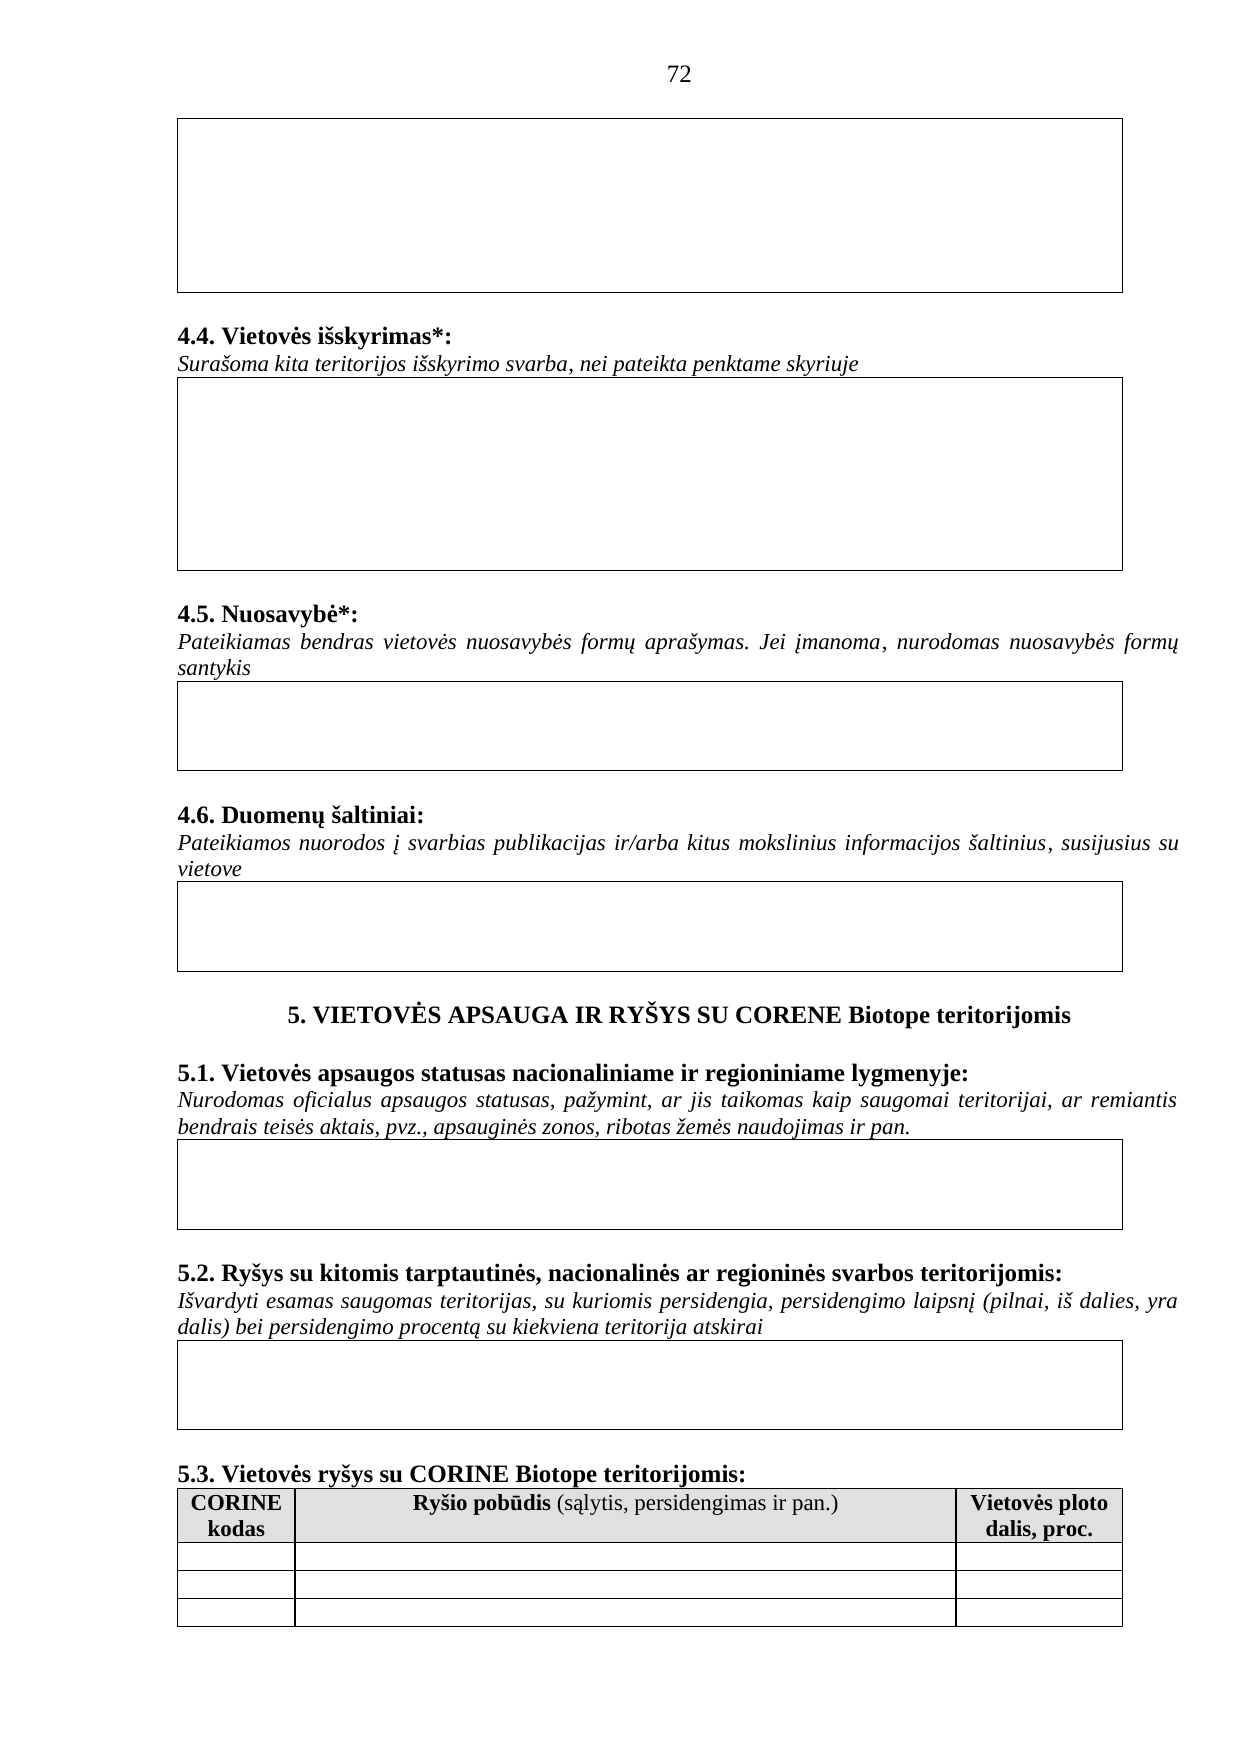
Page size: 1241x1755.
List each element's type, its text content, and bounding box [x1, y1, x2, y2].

text Pateikiamos nuorodos į svarbias publikacijas ir/arba kitus mokslinius informacijos šaltinius, susijusius su vietove [177, 828, 1181, 881]
table_header [178, 682, 1122, 770]
table_header CORINE kodas [178, 1489, 294, 1542]
text 5.1. Vietovės apsaugos statusas nacionaliniame ir regioniniame lygmenyje: [177, 1058, 1181, 1087]
table_header [178, 1341, 1122, 1429]
table_header [178, 1140, 1122, 1228]
table_header Ryšio pobūdis (sąlytis, persidengimas ir pan.) [296, 1489, 955, 1542]
table_cell [178, 1571, 294, 1598]
table_header Vietovės ploto dalis, proc. [957, 1489, 1122, 1542]
table_header [178, 882, 1122, 971]
table_cell [178, 1543, 294, 1570]
text Pateikiamas bendras vietovės nuosavybės formų aprašymas. Jei įmanoma, nurodomas nuosavybės formų santykis [177, 628, 1181, 681]
table_cell [296, 1599, 955, 1626]
text 5.2. Ryšys su kitomis tarptautinės, nacionalinės ar regioninės svarbos teritorijomis: [177, 1258, 1181, 1287]
text Nurodomas oficialus apsaugos statusas, pažymint, ar jis taikomas kaip saugomai teritorijai, ar remiantis bendrais teisės aktais, pvz., apsauginės zonos, ribotas žemės naudojimas ir pan. [177, 1087, 1181, 1139]
table_header [178, 119, 1122, 292]
table_cell [957, 1543, 1122, 1570]
table_header [178, 378, 1122, 569]
text Išvardyti esamas saugomas teritorijas, su kuriomis persidengia, persidengimo laipsnį (pilnai, iš dalies, yra dalis) bei persidengimo procentą su kiekviena teritorija atskirai [177, 1287, 1181, 1340]
text 4.4. Vietovės išskyrimas*: [177, 321, 1181, 350]
text 4.6. Duomenų šaltiniai: [177, 800, 1181, 828]
table_cell [296, 1571, 955, 1598]
text 5.3. Vietovės ryšys su CORINE Biotope teritorijomis: [177, 1459, 1181, 1488]
table_cell [178, 1599, 294, 1626]
text 5. VIETOVĖS APSAUGA IR RYŠYS SU CORENE Biotope teritorijomis [177, 1000, 1181, 1029]
table_cell [957, 1571, 1122, 1598]
text 4.5. Nuosavybė*: [177, 599, 1181, 628]
table_cell [296, 1543, 955, 1570]
text Surašoma kita teritorijos išskyrimo svarba, nei pateikta penktame skyriuje [177, 350, 1181, 377]
table_cell [957, 1599, 1122, 1626]
